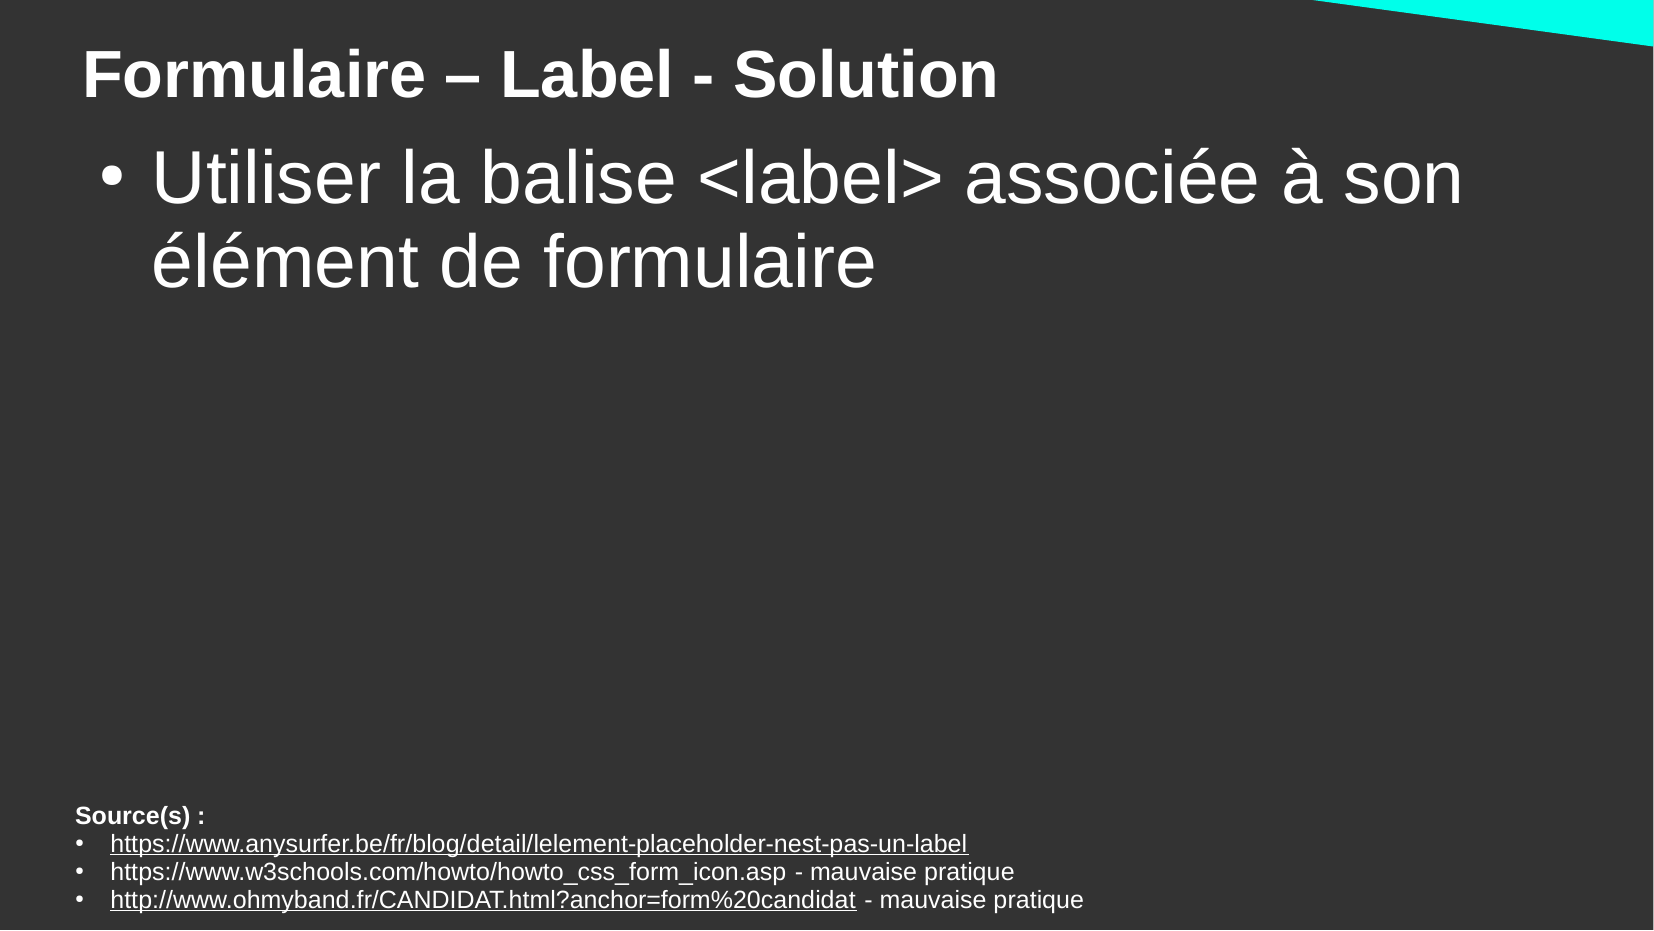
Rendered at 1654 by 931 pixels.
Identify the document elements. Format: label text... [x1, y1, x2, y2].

title Formulaire – Label - Solution [82, 37, 1571, 114]
list Utiliser la balise <label> associée à son élément de formulaire [80, 135, 1620, 709]
text_box Source(s) : https://www.anysurfer.be/fr/blog/detail/lelement-placeholder-nest-pas-un-label https://www.w3schools.com/howto/howto_css_form_icon.asp - mauvaise pratique http://www.ohmyband.fr/CANDIDAT.html?anchor=form%20candidat - mauvaise pratique [60, 794, 1546, 931]
text_box [1312, 0, 1654, 47]
